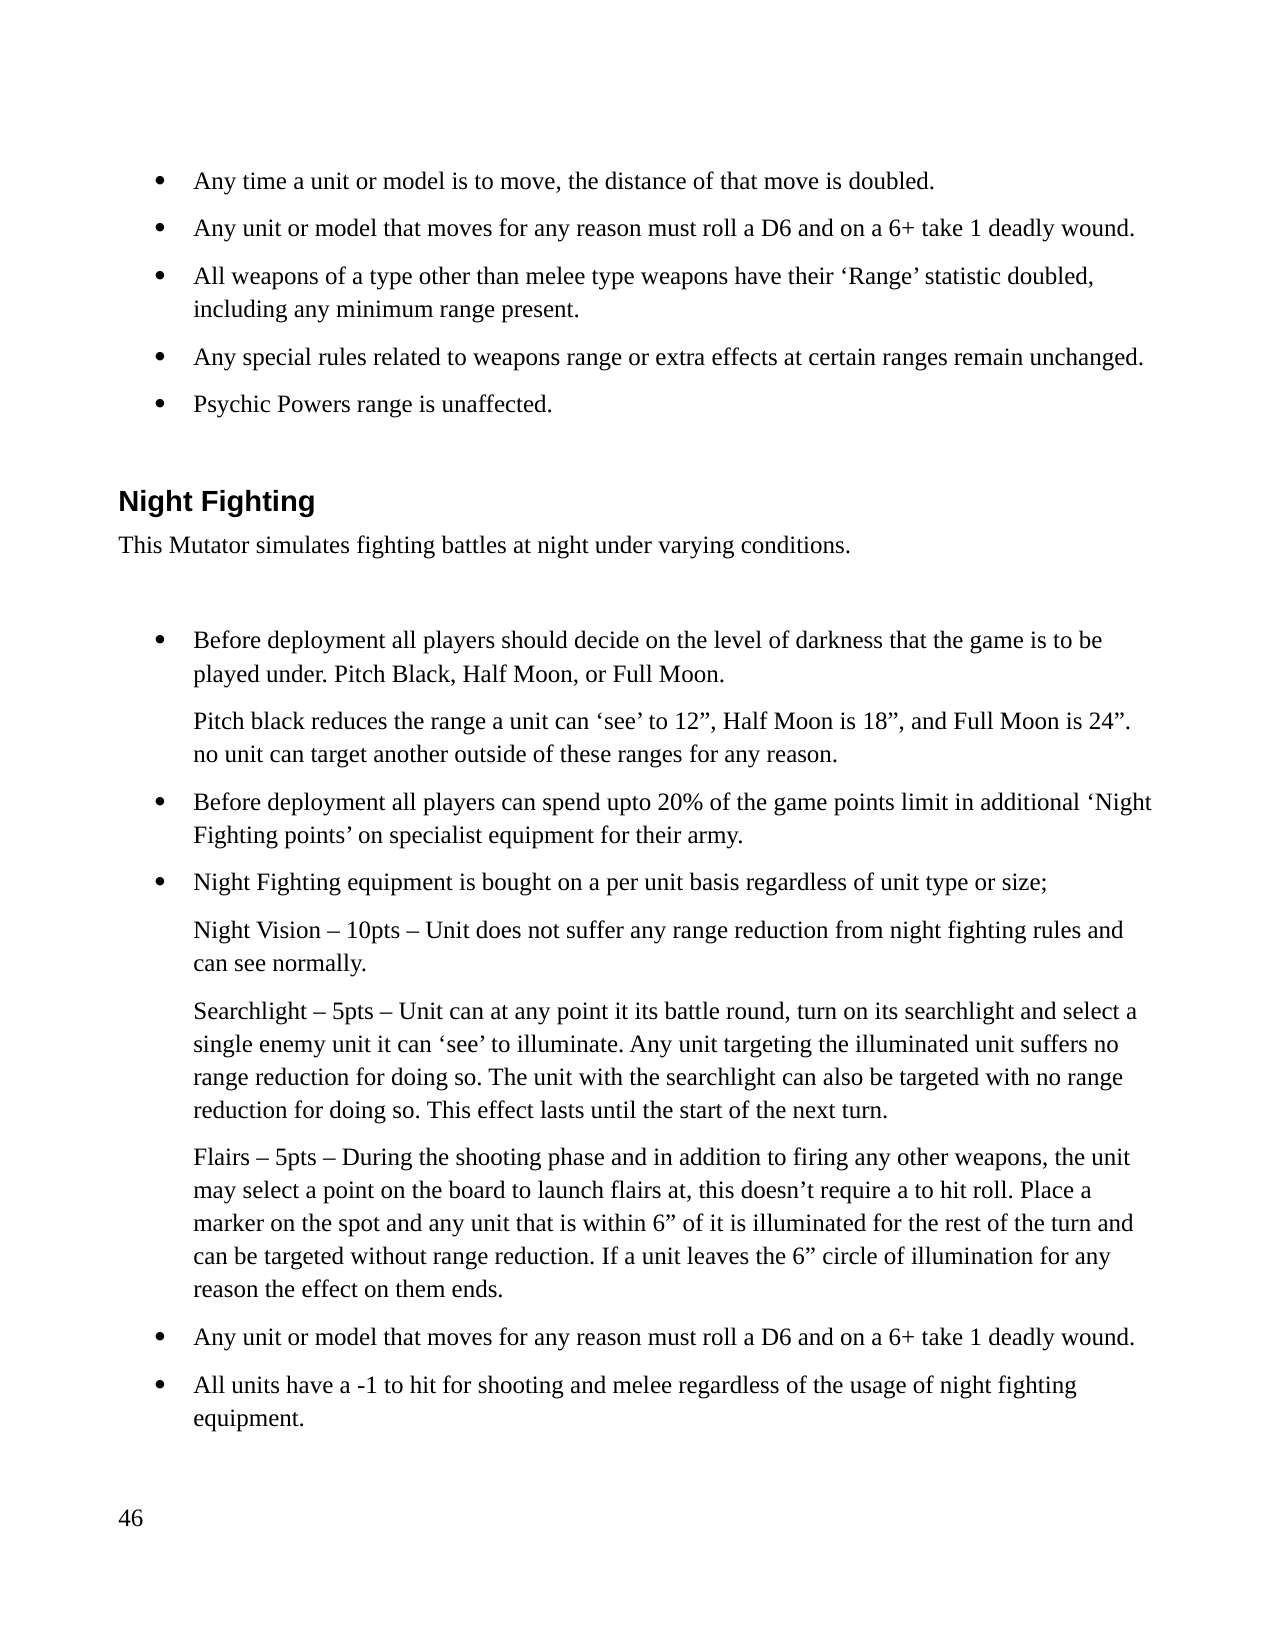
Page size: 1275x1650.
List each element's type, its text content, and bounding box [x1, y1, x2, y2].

text Night Vision – 10pts – Unit does not suffer any range reduction from night fighting rules and can see normally. [193, 915, 1157, 977]
text Pitch black reduces the range a unit can ‘see’ to 12”, Half Moon is 18”, and Full Moon is 24”. no unit can target another outside of these ranges for any reason. [193, 706, 1157, 768]
list Any special rules related to weapons range or extra effects at certain ranges remain unchanged. [156, 342, 1157, 370]
text This Mutator simulates fighting battles at night under varying conditions. [118, 530, 1157, 559]
list Any unit or model that moves for any reason must roll a D6 and on a 6+ take 1 deadly wound. [156, 1322, 1157, 1351]
list Before deployment all players should decide on the level of darkness that the game is to be played under. Pitch Black, Half Moon, or Full Moon. [156, 626, 1157, 687]
subtitle Night Fighting [118, 484, 1157, 518]
list Any unit or model that moves for any reason must roll a D6 and on a 6+ take 1 deadly wound. [156, 213, 1157, 242]
list All weapons of a type other than melee type weapons have their ‘Range’ statistic doubled, including any minimum range present. [156, 261, 1157, 323]
text Flairs – 5pts – During the shooting phase and in addition to firing any other weapons, the unit may select a point on the board to launch flairs at, this doesn’t require a to hit roll. Place a marker on the spot and any unit that is within 6” of it is illuminated for the rest of the turn and can be targeted without range reduction. If a unit leaves the 6” circle of illumination for any reason the effect on them ends. [193, 1142, 1157, 1303]
list Any time a unit or model is to move, the distance of that move is doubled. [156, 166, 1157, 194]
list Psychic Powers range is unaffected. [156, 389, 1157, 418]
list Before deployment all players can spend upto 20% of the game points limit in additional ‘Night Fighting points’ on specialist equipment for their army. [156, 787, 1157, 849]
list Night Fighting equipment is bought on a per unit basis regardless of unit type or size; [156, 867, 1157, 896]
text Searchlight – 5pts – Unit can at any point it its battle round, turn on its searchlight and select a single enemy unit it can ‘see’ to illuminate. Any unit targeting the illuminated unit suffers no range reduction for doing so. The unit with the searchlight can also be targeted with no range reduction for doing so. This effect lasts until the start of the next turn. [193, 996, 1157, 1123]
list All units have a -1 to hit for shooting and melee regardless of the usage of night fighting equipment. [156, 1370, 1157, 1431]
